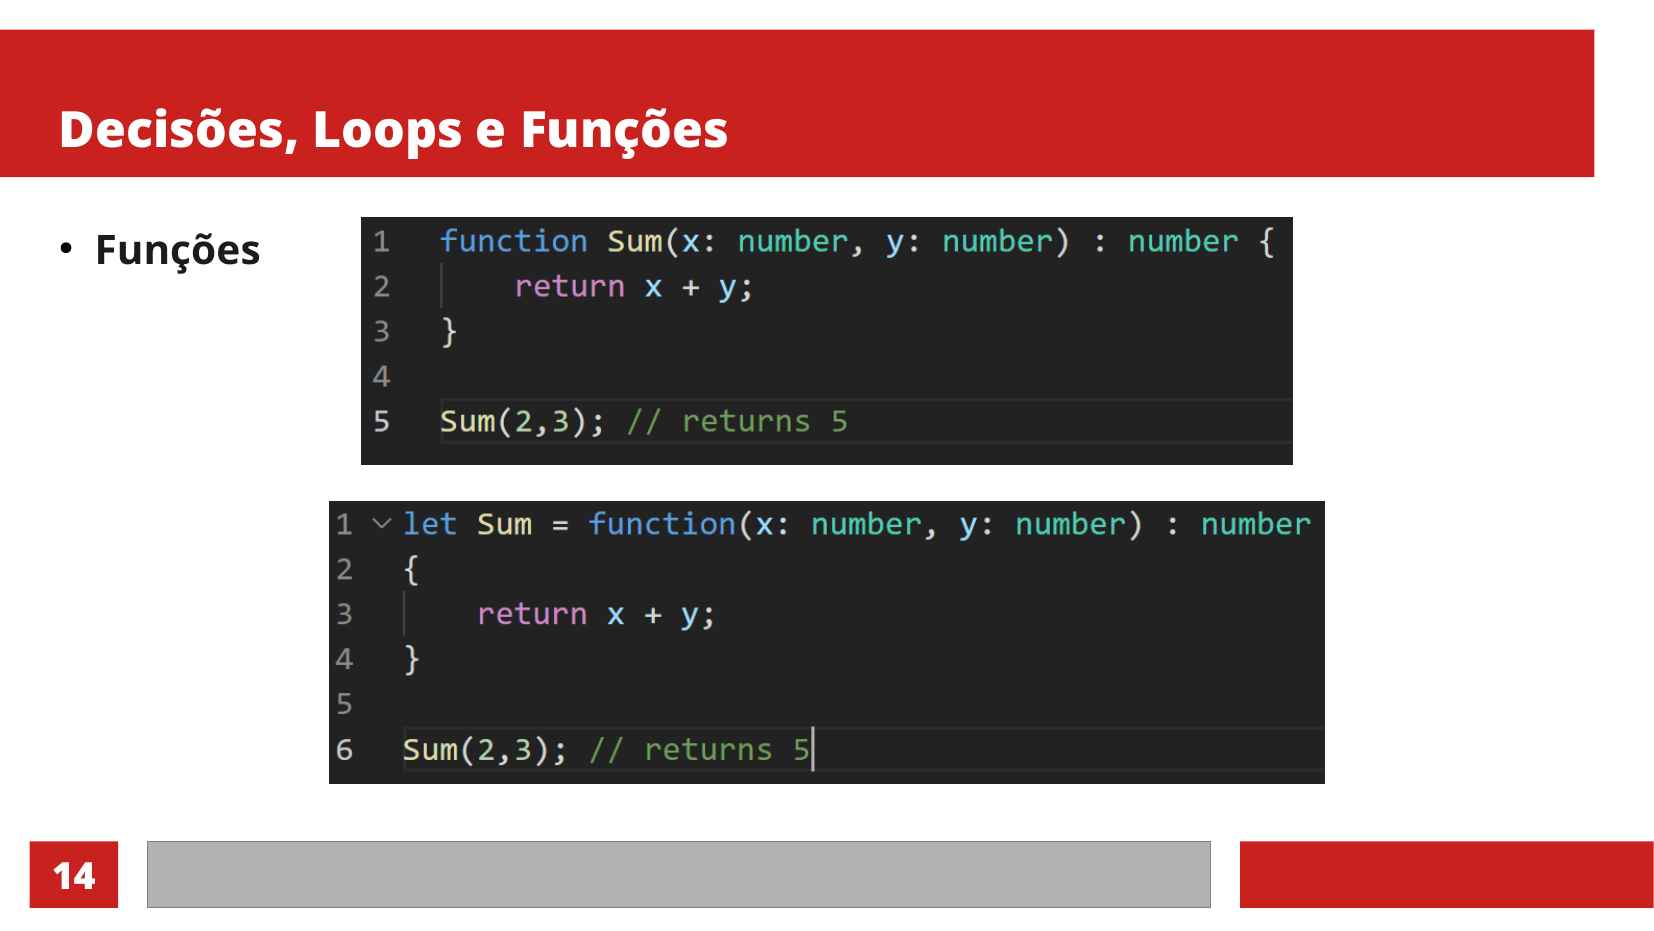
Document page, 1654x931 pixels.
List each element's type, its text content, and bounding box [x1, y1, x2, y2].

title Decisões, Loops e Funções [59, 44, 1595, 163]
picture [329, 501, 1325, 784]
picture [361, 217, 1293, 465]
list Funções [59, 221, 1565, 798]
